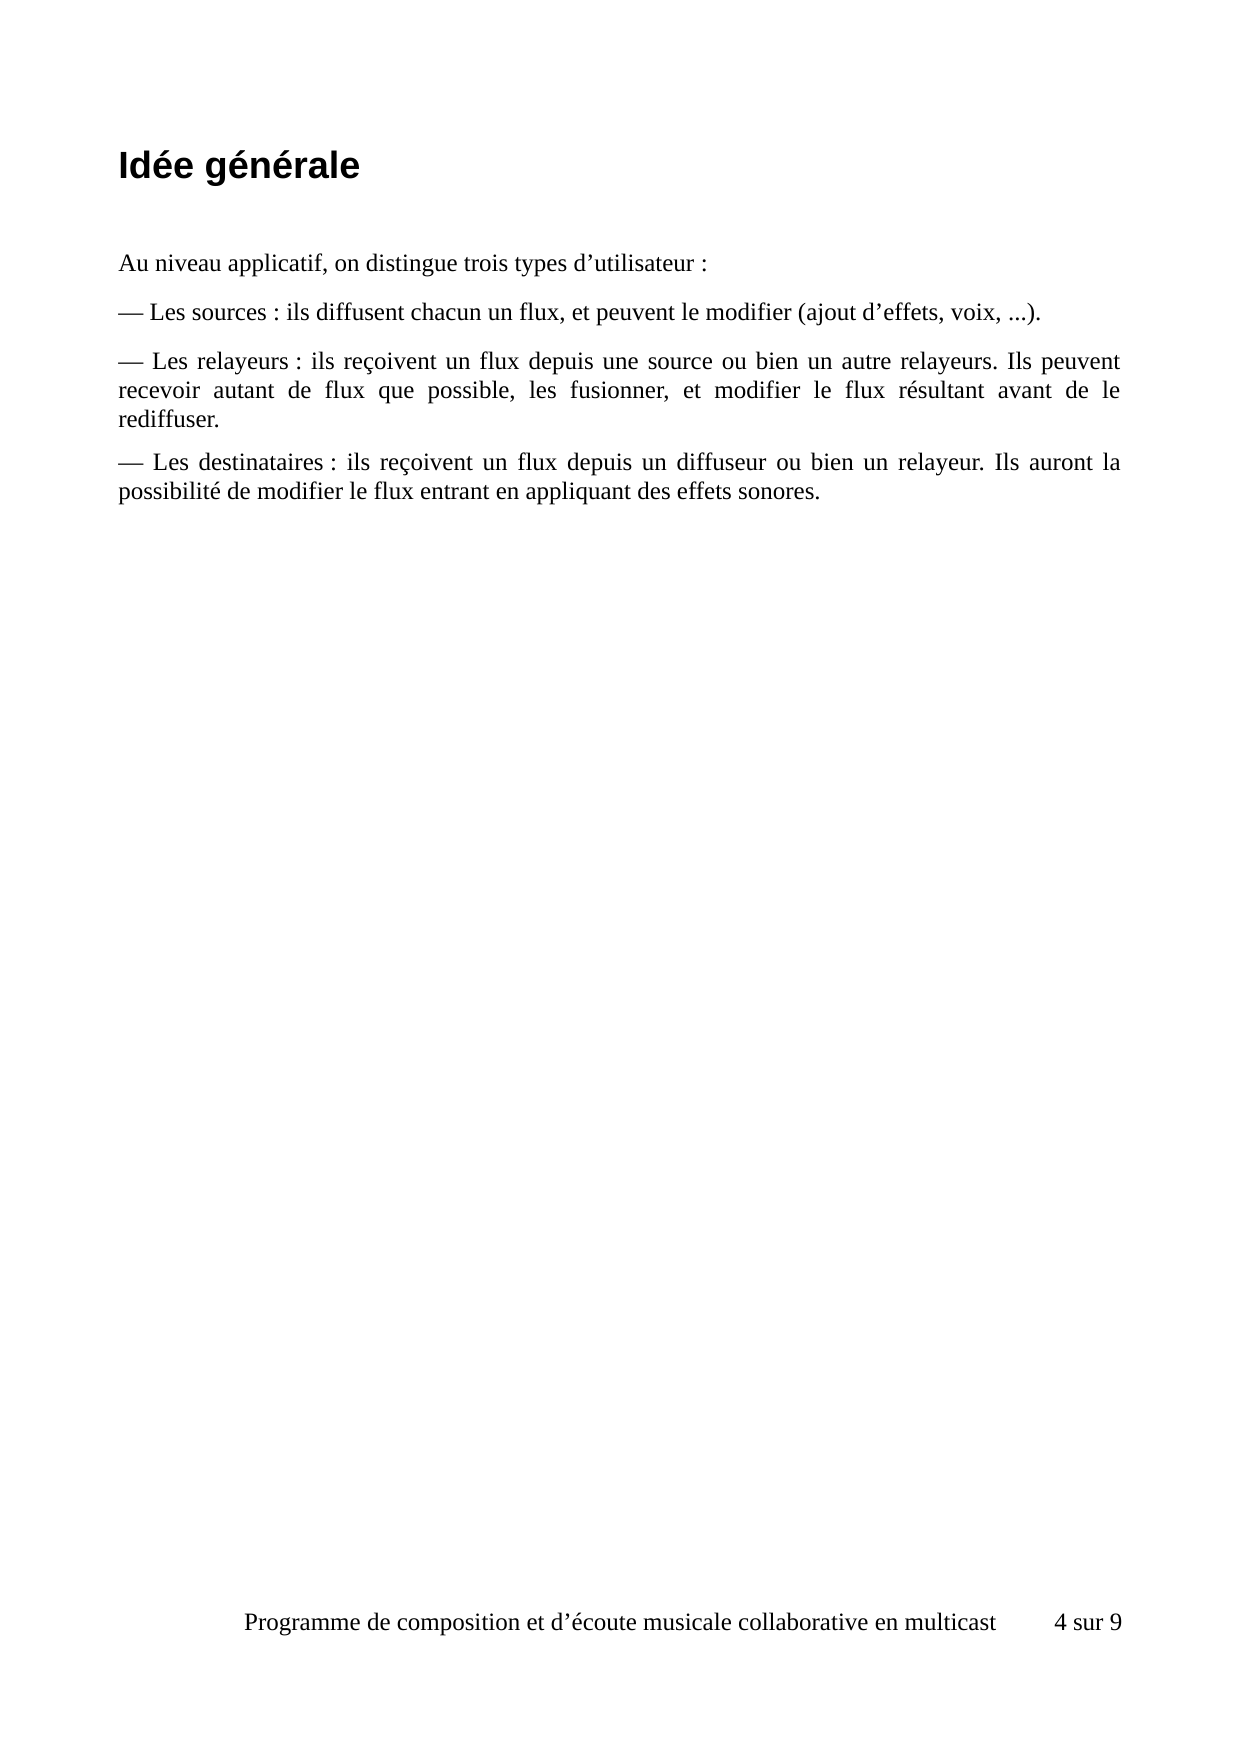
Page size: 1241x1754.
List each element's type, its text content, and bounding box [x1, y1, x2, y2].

text — Les sources : ils diffusent chacun un flux, et peuvent le modifier (ajout d’effets, voix, ...). [118, 297, 1122, 326]
text — Les relayeurs : ils reçoivent un flux depuis une source ou bien un autre relayeurs. Ils peuvent recevoir autant de flux que possible, les fusionner, et modifier le flux résultant avant de le rediffuser. [118, 346, 1122, 433]
text Au niveau applicatif, on distingue trois types d’utilisateur : [118, 248, 1122, 277]
subtitle Idée générale [118, 143, 1122, 187]
text — Les destinataires : ils reçoivent un flux depuis un diffuseur ou bien un relayeur. Ils auront la possibilité de modifier le flux entrant en appliquant des effets sonores. [118, 447, 1122, 505]
